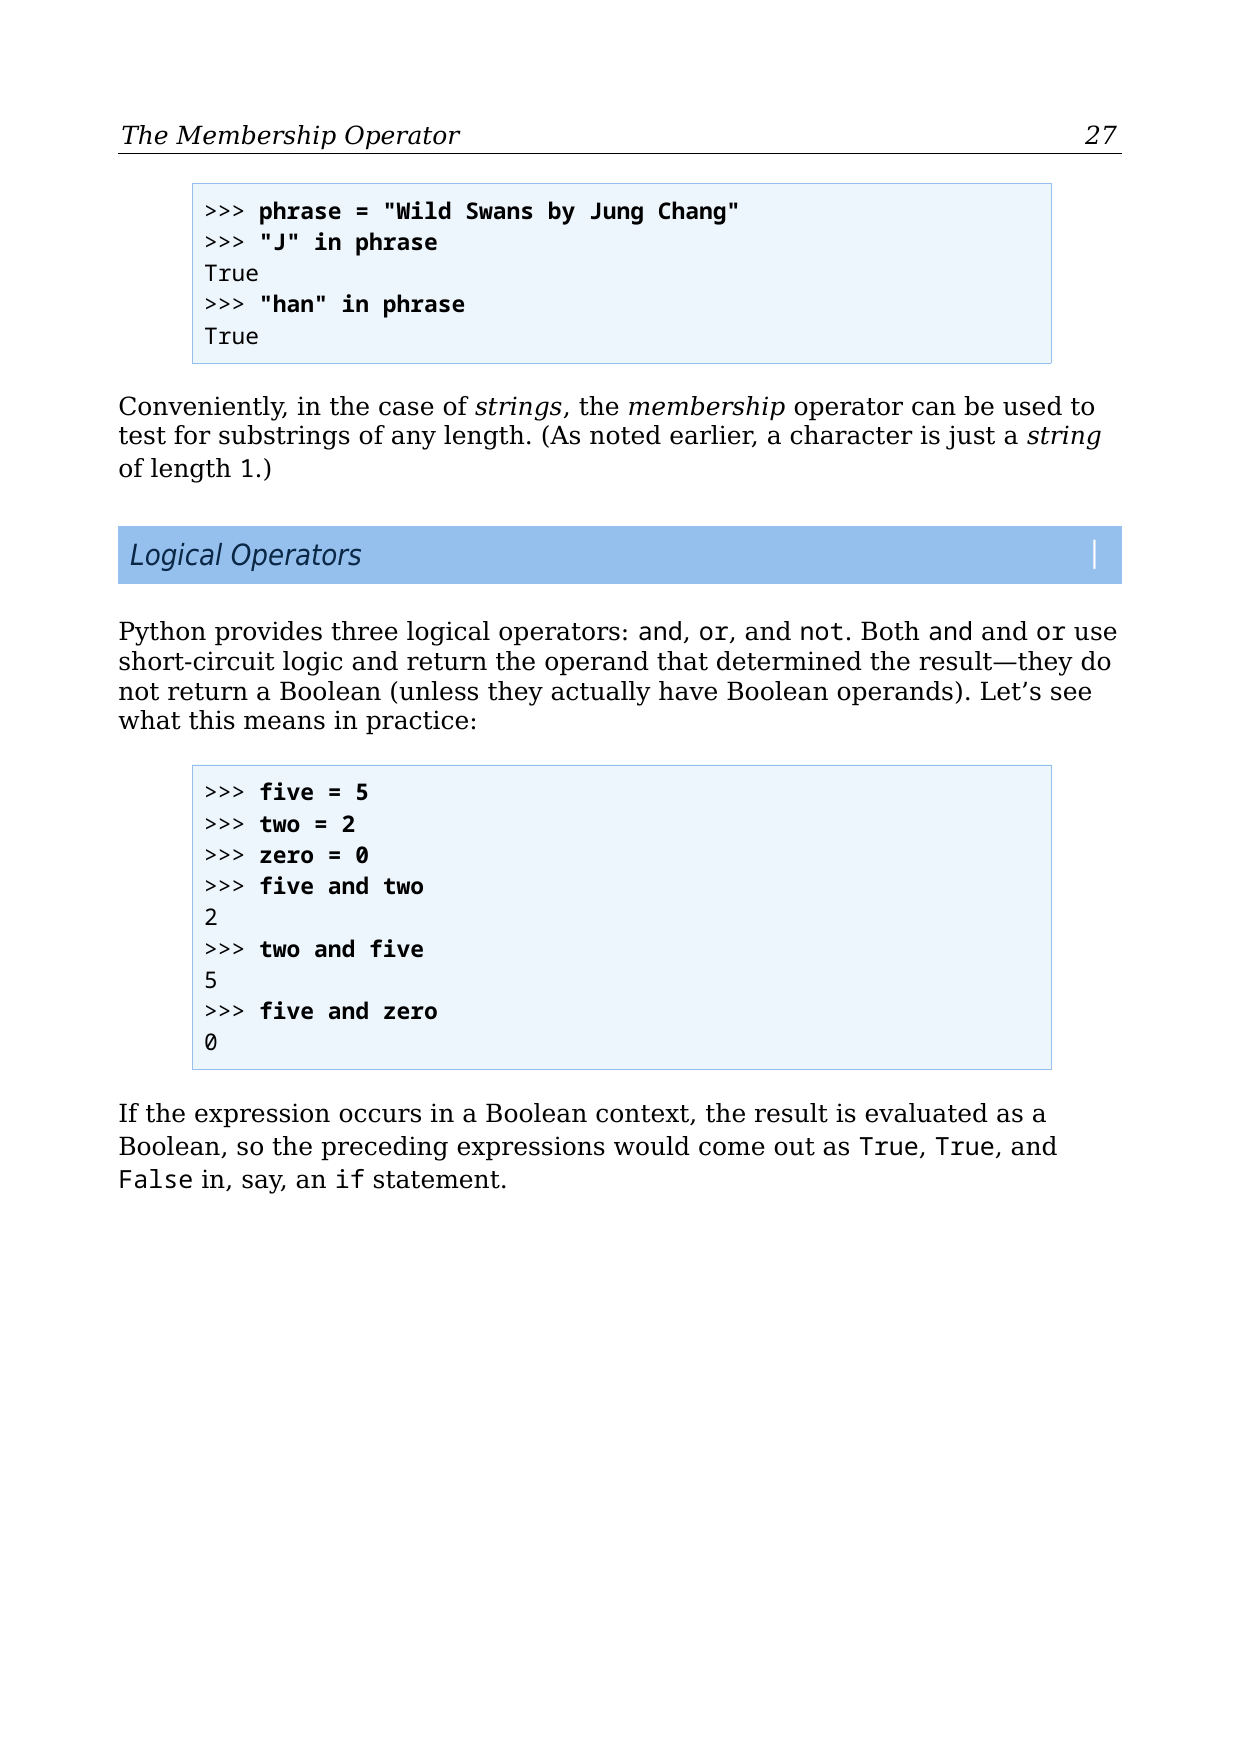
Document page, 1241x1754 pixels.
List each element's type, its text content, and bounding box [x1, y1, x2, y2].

text >>> five and zero [193, 983, 1051, 1014]
text >>> two = 2 [193, 796, 1051, 827]
text If the expression occurs in a Boolean context, the result is evaluated as a Boolean, so the preceding expressions would come out as True, True, and False in, say, an if statement. [118, 1099, 1122, 1196]
text >>> two and five [193, 921, 1051, 952]
text 2 [193, 889, 1051, 921]
text True [193, 308, 1051, 363]
text >>> "han" in phrase [193, 276, 1051, 308]
text >>> "J" in phrase [193, 214, 1051, 245]
text | [1081, 535, 1098, 569]
text 5 [193, 952, 1051, 983]
text >>> phrase = "Wild Swans by Jung Chang" [193, 184, 1051, 214]
subtitle Logical Operators [118, 526, 1122, 584]
text >>> zero = 0 [193, 827, 1051, 858]
text 0 [193, 1014, 1051, 1069]
text >>> five and two [193, 858, 1051, 889]
text Conveniently, in the case of strings, the membership operator can be used to test for substrings of any length. (As noted earlier, a character is just a string of length 1.) [118, 392, 1122, 484]
text Python provides three logical operators: and, or, and not. Both and and or use short-circuit logic and return the operand that determined the result—they do not return a Boolean (unless they actually have Boolean operands). Let’s see what this means in practice: [118, 613, 1122, 735]
text >>> five = 5 [193, 766, 1051, 796]
text True [193, 245, 1051, 276]
